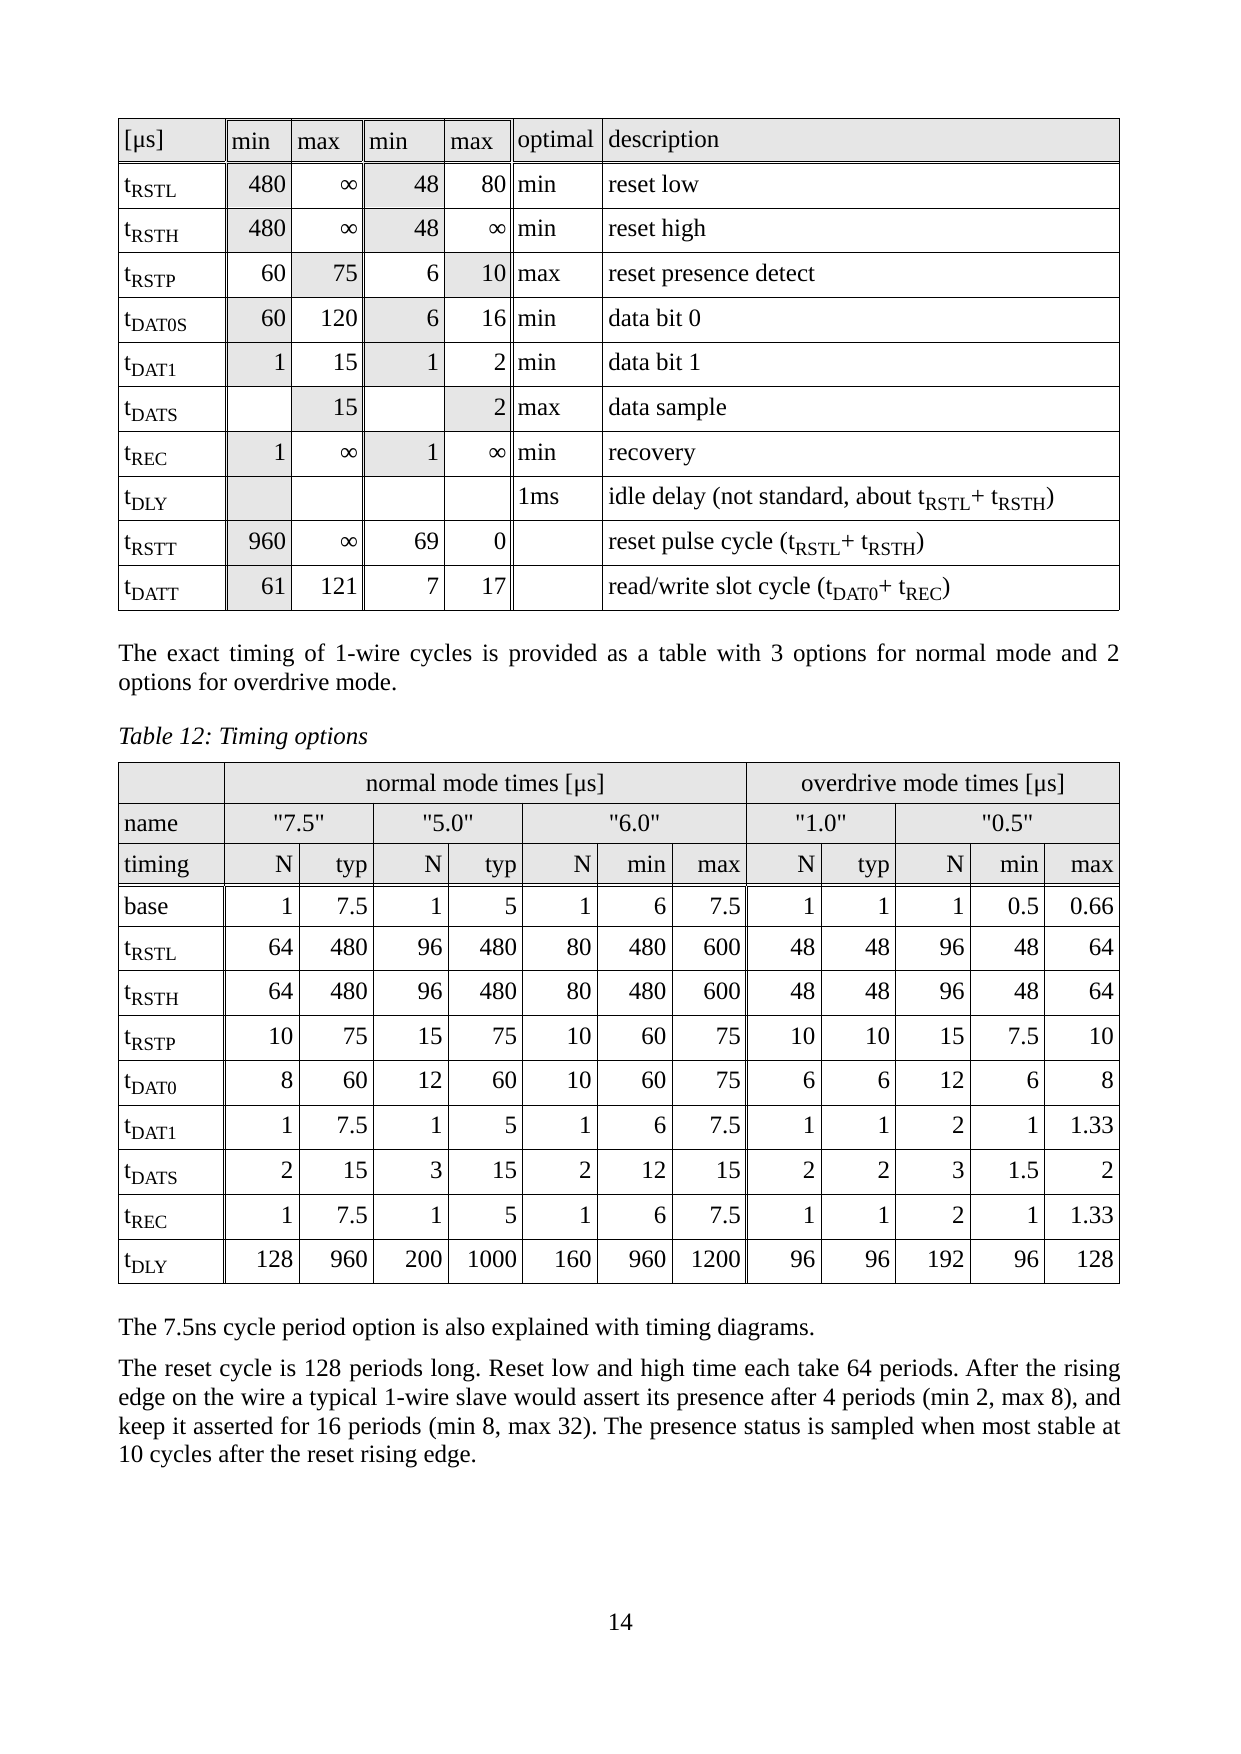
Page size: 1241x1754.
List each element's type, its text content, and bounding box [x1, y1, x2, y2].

table_cell 1 [374, 1106, 448, 1149]
table_cell 15 [374, 1016, 448, 1060]
table_cell min [514, 343, 602, 386]
table_header overdrive mode times [μs] [747, 763, 1119, 803]
table_cell max [445, 121, 510, 161]
table_cell 8 [1045, 1061, 1119, 1104]
table_cell 6 [822, 1061, 895, 1104]
table_cell 1 [523, 887, 597, 926]
table_cell [365, 477, 444, 520]
table_cell 96 [822, 1240, 895, 1283]
table_cell timing [119, 844, 224, 883]
table_cell name [119, 804, 224, 843]
table_cell ∞ [292, 521, 362, 565]
table_cell 15 [292, 387, 362, 431]
table_cell 5 [449, 1195, 522, 1238]
table_cell 0.66 [1045, 887, 1119, 926]
table_cell 48 [971, 927, 1044, 970]
table_cell 3 [374, 1150, 448, 1194]
table_cell 64 [1045, 971, 1119, 1015]
table_cell N [747, 844, 821, 883]
table_cell 480 [300, 971, 373, 1015]
table_cell tREC [119, 432, 225, 476]
table_cell 1.5 [971, 1150, 1044, 1194]
table_cell 480 [449, 927, 522, 970]
table_cell N [225, 844, 299, 883]
table_cell 1ms [514, 477, 602, 520]
table_cell 1 [365, 432, 444, 476]
table_cell 2 [523, 1150, 597, 1194]
table_cell 1 [822, 1106, 895, 1149]
table_cell ∞ [292, 164, 362, 207]
table_cell reset pulse cycle (tRSTL+ tRSTH) [603, 521, 1119, 565]
table_cell tRSTL [119, 927, 223, 970]
table_cell 1 [748, 1106, 821, 1149]
table_cell 80 [523, 971, 597, 1015]
table_cell 10 [445, 253, 510, 297]
table_cell 2 [226, 1150, 299, 1194]
table_cell 48 [822, 971, 895, 1015]
table_cell 7.5 [971, 1016, 1044, 1060]
table_cell 6 [748, 1061, 821, 1104]
table_cell data bit 0 [603, 298, 1119, 342]
table_cell reset presence detect [603, 253, 1119, 297]
table_cell [445, 477, 510, 520]
table_cell 7.5 [300, 1195, 373, 1238]
table_cell min [598, 844, 672, 883]
table_cell 1.33 [1045, 1106, 1119, 1149]
table_cell 12 [374, 1061, 448, 1104]
table_cell 80 [523, 927, 597, 970]
table_cell 6 [598, 1106, 672, 1149]
table_cell 64 [226, 927, 299, 970]
table_cell 48 [365, 164, 444, 207]
table_cell 7.5 [300, 887, 373, 926]
table_cell 0.5 [971, 887, 1044, 926]
table_cell 15 [896, 1016, 970, 1060]
table_cell 121 [292, 566, 362, 610]
table_cell reset low [603, 164, 1119, 207]
table_cell 128 [226, 1240, 299, 1283]
table_cell 17 [445, 566, 510, 610]
table_cell recovery [603, 432, 1119, 476]
table_cell 1 [228, 432, 291, 476]
table_cell 75 [449, 1016, 522, 1060]
table_cell 1 [228, 343, 291, 386]
table_cell tDATT [119, 566, 225, 610]
table_cell 480 [449, 971, 522, 1015]
table_cell 48 [365, 209, 444, 252]
table_cell tDATS [119, 1150, 223, 1194]
table_cell 6 [598, 887, 672, 926]
table_cell max [514, 253, 602, 297]
table_cell 1 [226, 887, 299, 926]
table_cell 48 [822, 927, 895, 970]
table_cell 10 [226, 1016, 299, 1060]
table_cell 5 [449, 887, 522, 926]
text The 7.5ns cycle period option is also explained with timing diagrams. [118, 1312, 1122, 1341]
table_header [119, 763, 224, 803]
table_cell 6 [365, 253, 444, 297]
table_cell 1.33 [1045, 1195, 1119, 1238]
table_cell typ [822, 844, 895, 883]
table_cell 5 [449, 1106, 522, 1149]
table_cell 2 [1045, 1150, 1119, 1194]
table_cell N [896, 844, 970, 883]
table_cell 96 [374, 971, 448, 1015]
table_cell 64 [1045, 927, 1119, 970]
table_cell 15 [292, 343, 362, 386]
table_cell 15 [300, 1150, 373, 1194]
table_cell [228, 387, 291, 431]
table_cell 12 [598, 1150, 672, 1194]
table_cell N [523, 844, 597, 883]
table_cell tDATS [119, 387, 225, 431]
table_cell tDAT0 [119, 1061, 223, 1104]
table_cell 60 [449, 1061, 522, 1104]
table_cell 2 [445, 343, 510, 386]
text Table 12: Timing options [118, 721, 1122, 750]
table_cell "5.0" [374, 804, 522, 843]
table_cell idle delay (not standard, about tRSTL+ tRSTH) [603, 477, 1119, 520]
text The reset cycle is 128 periods long. Reset low and high time each take 64 periods. After the rising edge on the wire a typical 1-wire slave would assert its presence after 4 periods (min 2, max 8), and keep it asserted for 16 periods (min 8, max 32). The presence status is sampled when most stable at 10 cycles after the reset rising edge. [118, 1353, 1122, 1468]
table_cell 60 [228, 253, 291, 297]
table_cell 1 [971, 1106, 1044, 1149]
table_cell 3 [896, 1150, 970, 1194]
table_cell data bit 1 [603, 343, 1119, 386]
table_cell 75 [292, 253, 362, 297]
table_cell max [1045, 844, 1119, 883]
table_cell 2 [896, 1195, 970, 1238]
table_cell 7.5 [673, 1195, 745, 1238]
table_cell tDLY [119, 1240, 223, 1283]
table_cell 96 [896, 971, 970, 1015]
table_cell 10 [822, 1016, 895, 1060]
table_cell 7.5 [673, 1106, 745, 1149]
table_cell 96 [374, 927, 448, 970]
table_cell tDLY [119, 477, 225, 520]
table_cell 75 [673, 1016, 745, 1060]
table_cell tRSTH [119, 209, 225, 252]
table_cell typ [300, 844, 373, 883]
table_cell 600 [673, 971, 745, 1015]
table_cell base [119, 887, 223, 926]
table_cell 2 [748, 1150, 821, 1194]
table_cell 80 [445, 164, 510, 207]
table_header normal mode times [μs] [225, 763, 746, 803]
table_cell tDAT0S [119, 298, 225, 342]
table_cell 1 [822, 1195, 895, 1238]
table_cell 1 [374, 1195, 448, 1238]
table_cell typ [449, 844, 522, 883]
table_cell data sample [603, 387, 1119, 431]
table_cell tDAT1 [119, 1106, 223, 1149]
table_cell min [228, 121, 291, 161]
table_cell 160 [523, 1240, 597, 1283]
table_cell min [514, 432, 602, 476]
table_cell 1 [896, 887, 970, 926]
table_cell 1 [374, 887, 448, 926]
table_cell 60 [300, 1061, 373, 1104]
table_cell 128 [1045, 1240, 1119, 1283]
table_cell 60 [228, 298, 291, 342]
table_cell 1 [523, 1195, 597, 1238]
table_cell 1 [226, 1106, 299, 1149]
table_cell [365, 387, 444, 431]
table_cell 16 [445, 298, 510, 342]
table_cell 1 [523, 1106, 597, 1149]
table_cell 1200 [673, 1240, 745, 1283]
table_cell 96 [971, 1240, 1044, 1283]
table_header optimal [514, 119, 602, 161]
table_cell 480 [228, 209, 291, 252]
table_cell 6 [365, 298, 444, 342]
table_cell max [514, 387, 602, 431]
table_cell 200 [374, 1240, 448, 1283]
table_cell 8 [226, 1061, 299, 1104]
table_cell tRSTH [119, 971, 223, 1015]
table_cell 75 [673, 1061, 745, 1104]
table_cell 6 [971, 1061, 1044, 1104]
table_cell 960 [228, 521, 291, 565]
table_cell "7.5" [225, 804, 373, 843]
table_cell max [673, 844, 746, 883]
table_cell 2 [822, 1150, 895, 1194]
table_cell read/write slot cycle (tDAT0+ tREC) [603, 566, 1119, 610]
table_cell ∞ [445, 209, 510, 252]
table_cell 1 [748, 1195, 821, 1238]
table_cell 480 [598, 971, 672, 1015]
table_cell tRSTP [119, 1016, 223, 1060]
table_cell 48 [971, 971, 1044, 1015]
table_cell 60 [598, 1016, 672, 1060]
table_cell N [374, 844, 448, 883]
table_cell 15 [449, 1150, 522, 1194]
table_cell 192 [896, 1240, 970, 1283]
table_cell 48 [748, 971, 821, 1015]
table_cell tRSTL [119, 164, 225, 207]
table_cell 61 [228, 566, 291, 610]
table_cell 10 [748, 1016, 821, 1060]
table_cell 6 [598, 1195, 672, 1238]
table_cell 12 [896, 1061, 970, 1104]
table_cell 480 [300, 927, 373, 970]
table_cell 2 [896, 1106, 970, 1149]
table_cell reset high [603, 209, 1119, 252]
table_cell 10 [1045, 1016, 1119, 1060]
table_cell [514, 566, 602, 610]
table_cell [292, 477, 362, 520]
table_cell 7.5 [300, 1106, 373, 1149]
table_cell 480 [598, 927, 672, 970]
table_cell min [514, 298, 602, 342]
table_cell "6.0" [523, 804, 746, 843]
table_cell tRSTP [119, 253, 225, 297]
table_cell min [971, 844, 1044, 883]
table_cell 960 [300, 1240, 373, 1283]
table_cell tREC [119, 1195, 223, 1238]
table_cell 1 [226, 1195, 299, 1238]
table_cell [514, 521, 602, 565]
table_cell min [514, 164, 602, 207]
table_cell 15 [673, 1150, 745, 1194]
table_cell 0 [445, 521, 510, 565]
table_cell tRSTT [119, 521, 225, 565]
table_cell 60 [598, 1061, 672, 1104]
table_cell max [292, 121, 362, 161]
table_cell 600 [673, 927, 745, 970]
table_header [μs] [119, 119, 225, 161]
table_cell ∞ [292, 432, 362, 476]
table_cell ∞ [445, 432, 510, 476]
table_cell 75 [300, 1016, 373, 1060]
table_cell 1 [822, 887, 895, 926]
table_cell 1 [365, 343, 444, 386]
table_cell 7.5 [673, 887, 745, 926]
table_cell 1000 [449, 1240, 522, 1283]
table_cell [228, 477, 291, 520]
table_cell "0.5" [896, 804, 1119, 843]
table_cell 7 [365, 566, 444, 610]
table_cell 64 [226, 971, 299, 1015]
table_cell 1 [748, 887, 821, 926]
table_cell 480 [228, 164, 291, 207]
table_header description [603, 119, 1119, 161]
table_cell 96 [748, 1240, 821, 1283]
table_cell 120 [292, 298, 362, 342]
table_cell 10 [523, 1061, 597, 1104]
table_cell ∞ [292, 209, 362, 252]
table_cell 1 [971, 1195, 1044, 1238]
table_cell 2 [445, 387, 510, 431]
table_cell min [365, 121, 444, 161]
table_cell "1.0" [747, 804, 895, 843]
table_cell min [514, 209, 602, 252]
table_cell 960 [598, 1240, 672, 1283]
table_cell tDAT1 [119, 343, 225, 386]
text The exact timing of 1-wire cycles is provided as a table with 3 options for normal mode and 2 options for overdrive mode. [118, 638, 1122, 696]
table_cell 69 [365, 521, 444, 565]
table_cell 48 [748, 927, 821, 970]
table_cell 10 [523, 1016, 597, 1060]
table_cell 96 [896, 927, 970, 970]
